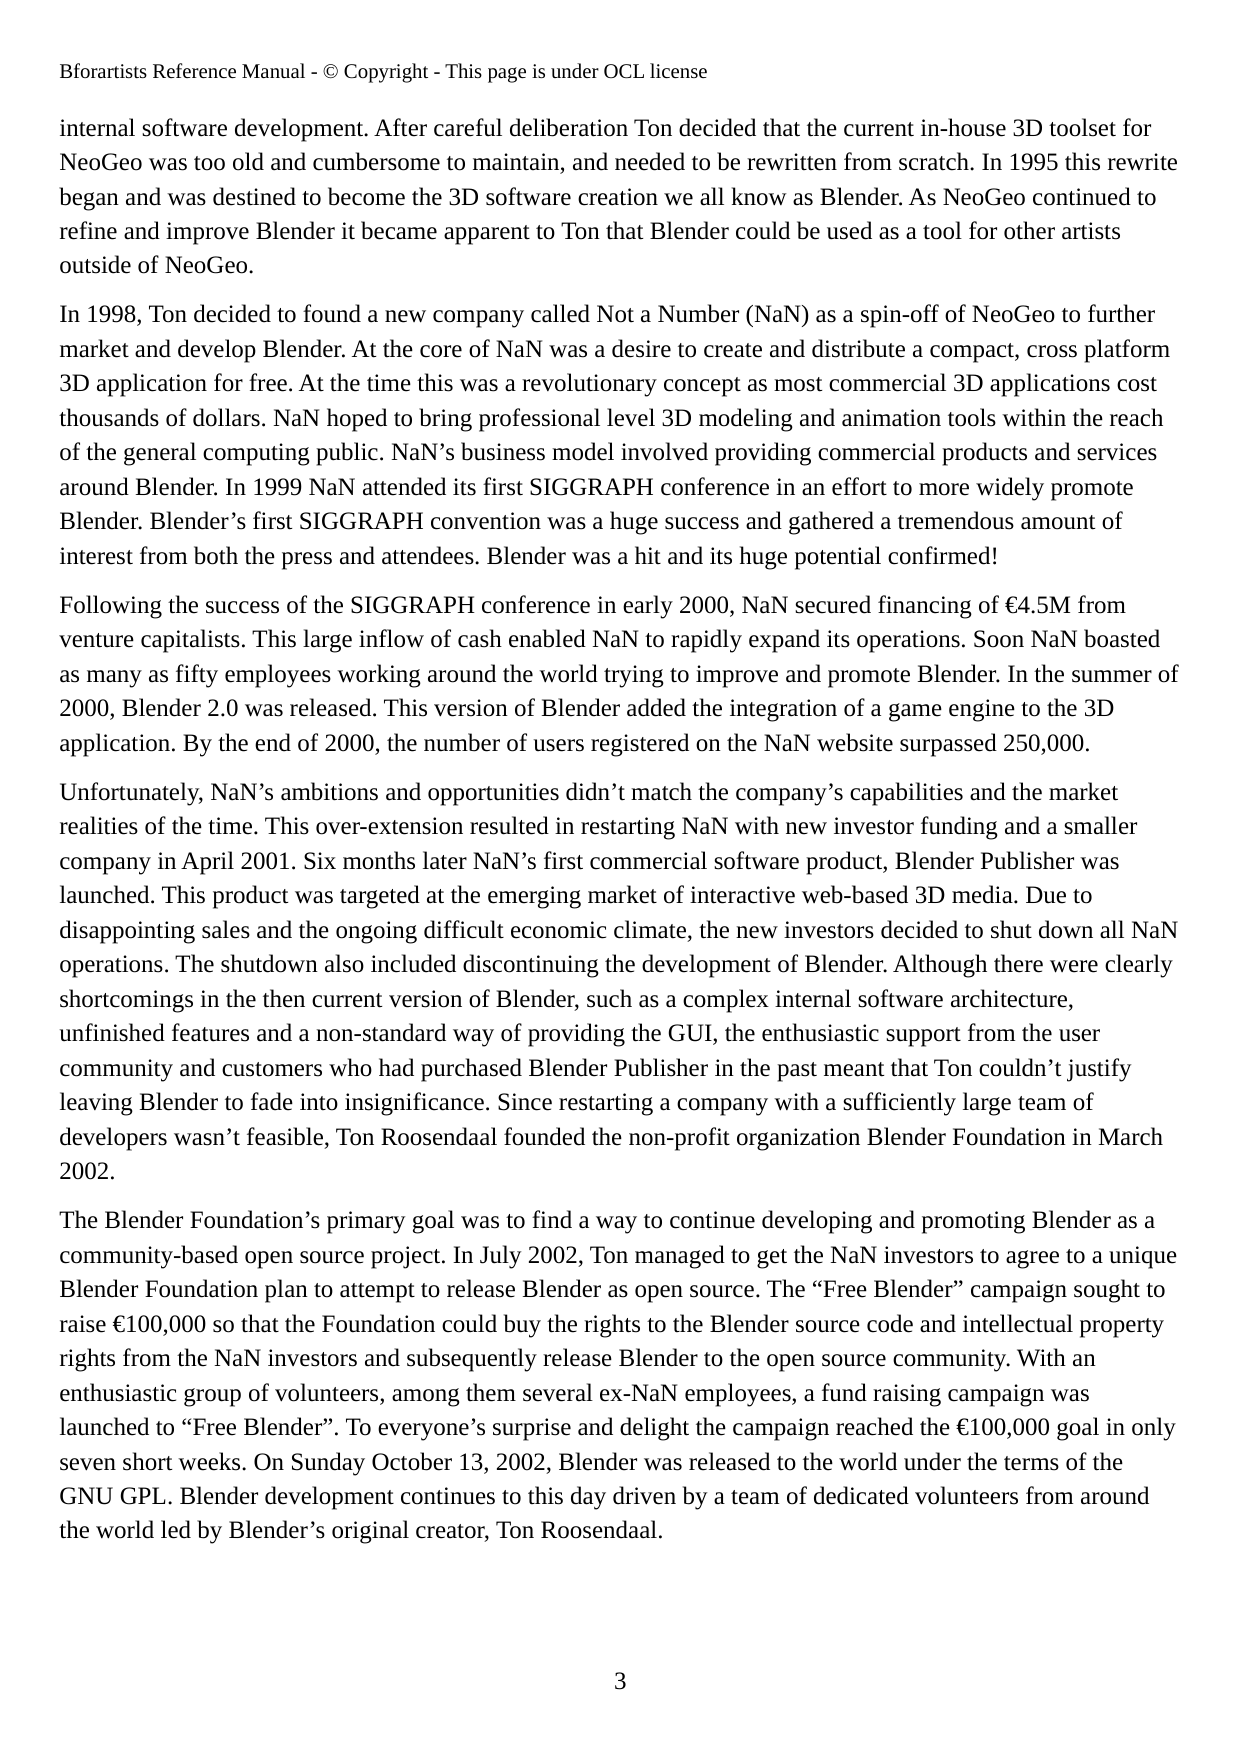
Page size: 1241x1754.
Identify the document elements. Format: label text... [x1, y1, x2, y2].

text The Blender Foundation’s primary goal was to find a way to continue developing and promoting Blender as a community-based open source project. In July 2002, Ton managed to get the NaN investors to agree to a unique Blender Foundation plan to attempt to release Blender as open source. The “Free Blender” campaign sought to raise €100,000 so that the Foundation could buy the rights to the Blender source code and intellectual property rights from the NaN investors and subsequently release Blender to the open source community. With an enthusiastic group of volunteers, among them several ex-NaN employees, a fund raising campaign was launched to “Free Blender”. To everyone’s surprise and delight the campaign reached the €100,000 goal in only seven short weeks. On Sunday October 13, 2002, Blender was released to the world under the terms of the GNU GPL. Blender development continues to this day driven by a team of dedicated volunteers from around the world led by Blender’s original creator, Ton Roosendaal. [59, 1205, 1181, 1544]
text Following the success of the SIGGRAPH conference in early 2000, NaN secured financing of €4.5M from venture capitalists. This large inflow of cash enabled NaN to rapidly expand its operations. Soon NaN boasted as many as fifty employees working around the world trying to improve and promote Blender. In the summer of 2000, Blender 2.0 was released. This version of Blender added the integration of a game engine to the 3D application. By the end of 2000, the number of users registered on the NaN website surpassed 250,000. [59, 590, 1181, 757]
text internal software development. After careful deliberation Ton decided that the current in-house 3D toolset for NeoGeo was too old and cumbersome to maintain, and needed to be rewritten from scratch. In 1995 this rewrite began and was destined to become the 3D software creation we all know as Blender. As NeoGeo continued to refine and improve Blender it became apparent to Ton that Blender could be used as a tool for other artists outside of NeoGeo. [59, 113, 1181, 279]
text Unfortunately, NaN’s ambitions and opportunities didn’t match the company’s capabilities and the market realities of the time. This over-extension resulted in restarting NaN with new investor funding and a smaller company in April 2001. Six months later NaN’s first commercial software product, Blender Publisher was launched. This product was targeted at the emerging market of interactive web-based 3D media. Due to disappointing sales and the ongoing difficult economic climate, the new investors decided to shut down all NaN operations. The shutdown also included discontinuing the development of Blender. Although there were clearly shortcomings in the then current version of Blender, such as a complex internal software architecture, unfinished features and a non-standard way of providing the GUI, the enthusiastic support from the user community and customers who had purchased Blender Publisher in the past meant that Ton couldn’t justify leaving Blender to fade into insignificance. Since restarting a company with a sufficiently large team of developers wasn’t feasible, Ton Roosendaal founded the non-profit organization Blender Foundation in March 2002. [59, 777, 1181, 1185]
text In 1998, Ton decided to found a new company called Not a Number (NaN) as a spin-off of NeoGeo to further market and develop Blender. At the core of NaN was a desire to create and distribute a compact, cross platform 3D application for free. At the time this was a revolutionary concept as most commercial 3D applications cost thousands of dollars. NaN hoped to bring professional level 3D modeling and animation tools within the reach of the general computing public. NaN’s business model involved providing commercial products and services around Blender. In 1999 NaN attended its first SIGGRAPH conference in an effort to more widely promote Blender. Blender’s first SIGGRAPH convention was a huge success and gathered a tremendous amount of interest from both the press and attendees. Blender was a hit and its huge potential confirmed! [59, 299, 1181, 570]
